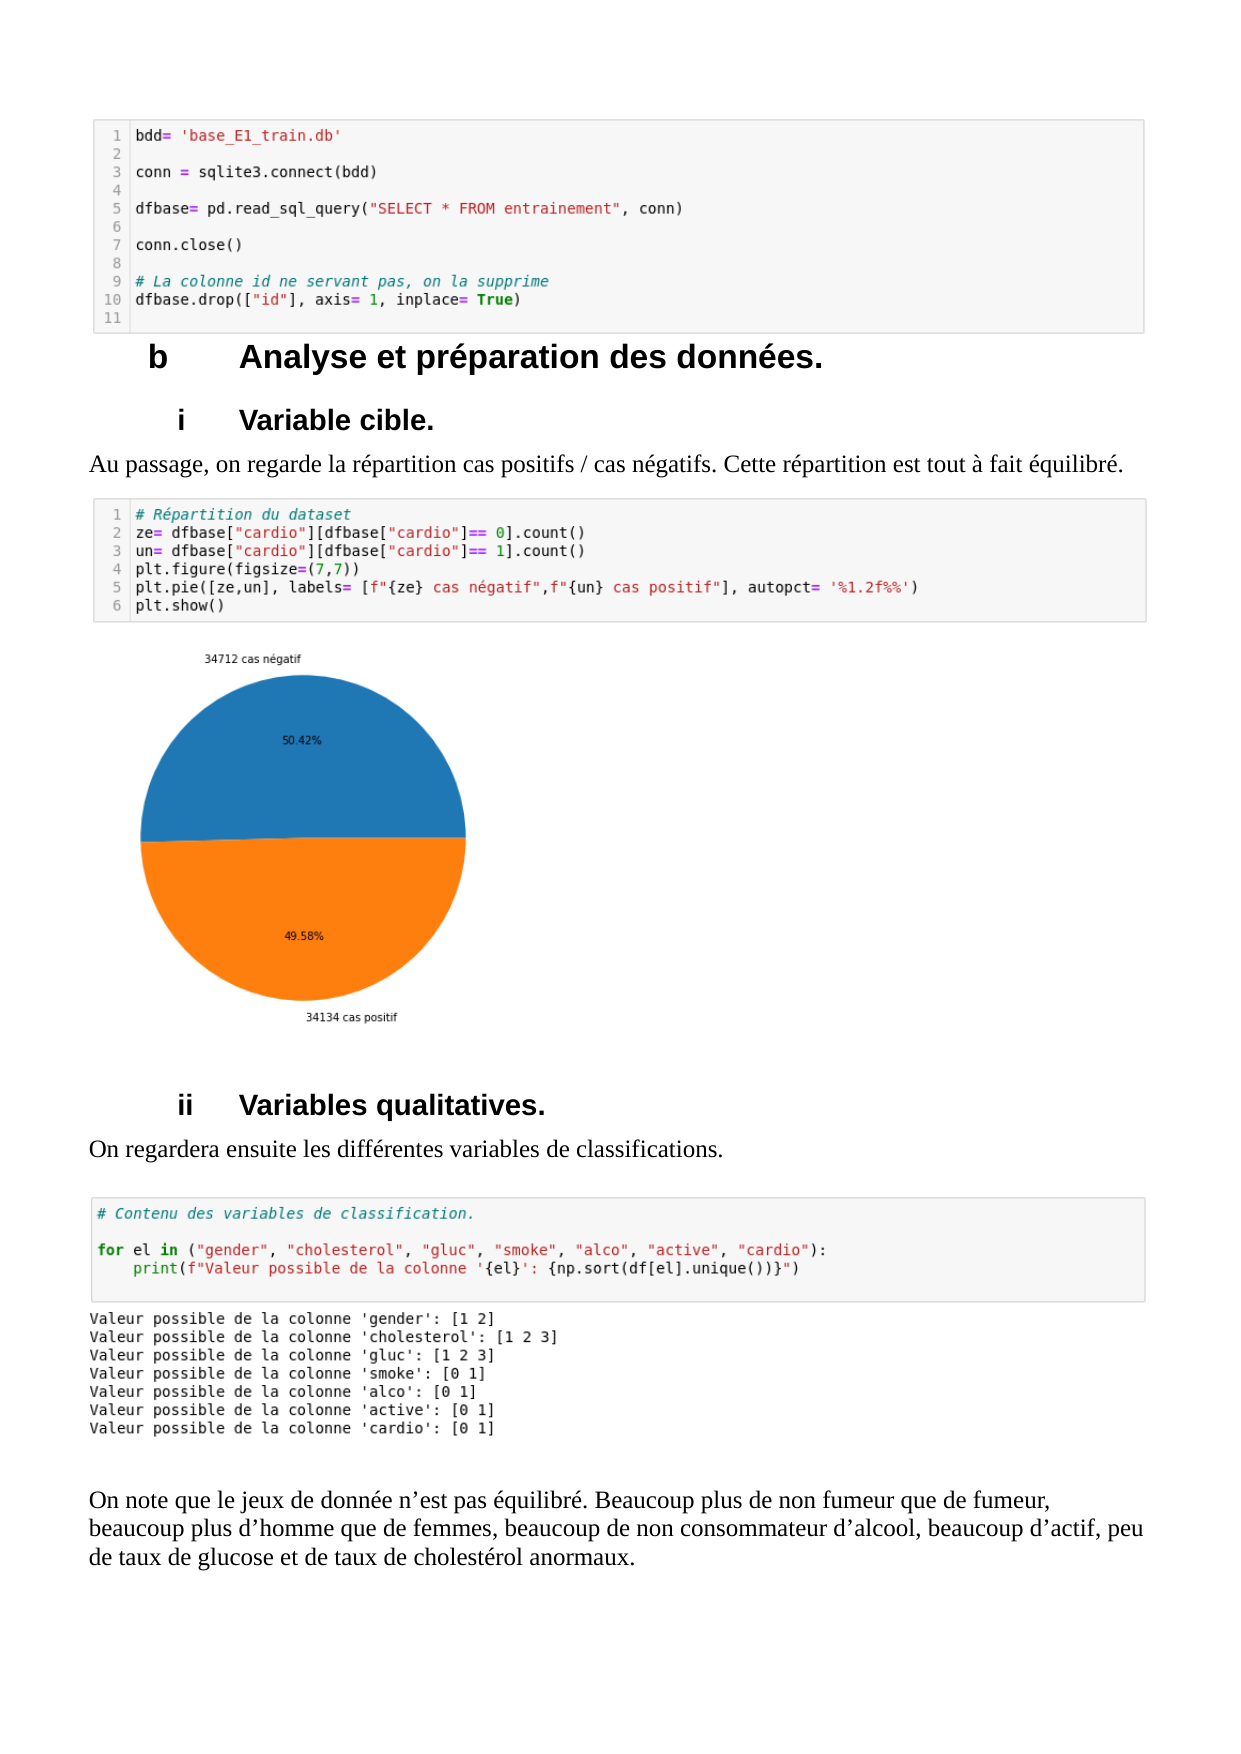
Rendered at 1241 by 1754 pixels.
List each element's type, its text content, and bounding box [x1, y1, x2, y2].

subtitle Analyse et préparation des données. [88, 338, 1152, 376]
text On regardera ensuite les différentes variables de classifications. [88, 1134, 1152, 1163]
text On note que le jeux de donnée n’est pas équilibré. Beaucoup plus de non fumeur que de fumeur, beaucoup plus d’homme que de femmes, beaucoup de non consommateur d’alcool, beaucoup d’actif, peu de taux de glucose et de taux de cholestérol anormaux. [88, 1485, 1152, 1571]
subtitle Variables qualitatives. [88, 1088, 1152, 1122]
text Au passage, on regarde la répartition cas positifs / cas négatifs. Cette répartition est tout à fait équilibré. [88, 449, 1152, 478]
picture [88, 493, 1152, 1031]
picture [88, 114, 1152, 338]
picture [88, 1193, 1152, 1442]
subtitle Variable cible. [88, 403, 1152, 437]
